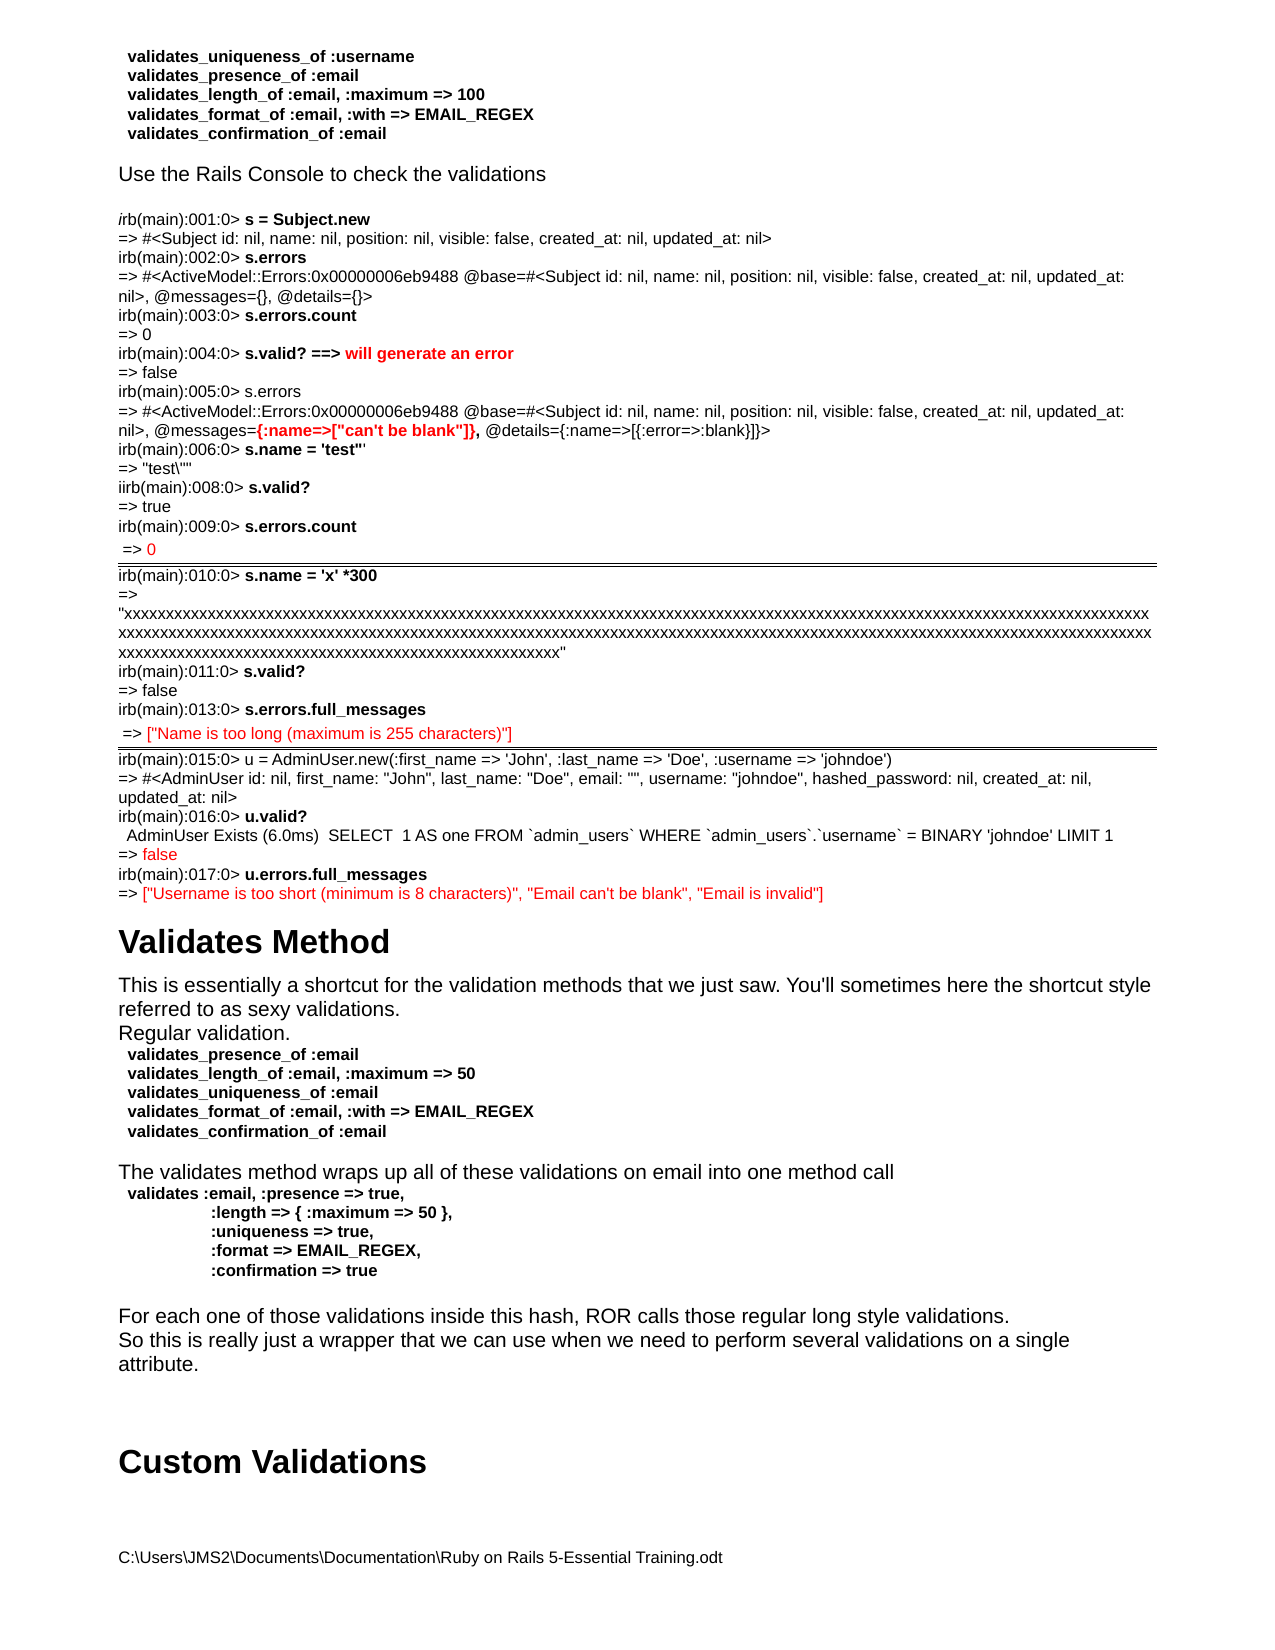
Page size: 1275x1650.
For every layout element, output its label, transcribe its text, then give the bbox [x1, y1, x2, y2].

subtitle validates :email, :presence => true, :length => { :maximum => 50 }, [118, 1184, 1157, 1222]
text => ["Username is too short (minimum is 8 characters)", "Email can't be blank", "Email is invalid"] [118, 883, 1157, 903]
text validates_presence_of :email validates_length_of :email, :maximum => 50 [118, 1045, 1157, 1083]
text => true [118, 497, 1157, 516]
text => ["Name is too long (maximum is 255 characters)"] [118, 719, 1157, 747]
subtitle :uniqueness => true, :format => EMAIL_REGEX, :confirmation => true [118, 1222, 1157, 1279]
text => "xxxxxxxxxxxxxxxxxxxxxxxxxxxxxxxxxxxxxxxxxxxxxxxxxxxxxxxxxxxxxxxxxxxxxxxxxxxxxxxxxxxxxxxxxxxxxxxxxxxxxxxxxxxxxxxxxxxxxxxxxxxxxxxxxxxxxxxxxxxxxxxxxxxxxxxxxxxxxxxxxxxxxxxxxxxxxxxxxxxxxxxxxxxxxxxxxxxxxxxxxxxxxxxxxxxxxxxxxxxxxxxxxxxxxxxxxxxxxxxxxxxxxxxxxxxxxxxxxxxxxxxxxxxxxxxxxxxxxxxxxxxxxxxxxxxxxxxxxxxx" [118, 585, 1157, 662]
text So this is really just a wrapper that we can use when we need to perform several validations on a single attribute. [118, 1327, 1157, 1375]
text irb(main):017:0> u.errors.full_messages [118, 864, 1157, 883]
subtitle validates_uniqueness_of :username validates_presence_of :email validates_length_of :email, :maximum => 100 validates_format_of :email, :with => EMAIL_REGEX validates_confirmation_of :email [118, 47, 1157, 143]
text => false [118, 845, 1157, 864]
text => 0 [118, 536, 1157, 563]
text => false [118, 681, 1157, 700]
text iirb(main):008:0> s.valid? [118, 478, 1157, 497]
text irb(main):005:0> s.errors [118, 382, 1157, 401]
text => #<AdminUser id: nil, first_name: "John", last_name: "Doe", email: "", username: "johndoe", hashed_password: nil, created_at: nil, updated_at: nil> [118, 768, 1157, 807]
text => 0 [118, 325, 1157, 344]
text irb(main):015:0> u = AdminUser.new(:first_name => 'John', :last_name => 'Doe', :username => 'johndoe') [118, 750, 1157, 768]
text => #<Subject id: nil, name: nil, position: nil, visible: false, created_at: nil, updated_at: nil> [118, 229, 1157, 248]
text This is essentially a shortcut for the validation methods that we just saw. You'll sometimes here the shortcut style referred to as sexy validations. [118, 973, 1157, 1021]
subtitle Validates Method [118, 922, 1157, 960]
subtitle Custom Validations [118, 1442, 1157, 1481]
text Regular validation. [118, 1021, 1157, 1045]
text irb(main):002:0> s.errors [118, 248, 1157, 267]
text Use the Rails Console to check the validations [118, 162, 1157, 186]
text irb(main):013:0> s.errors.full_messages [118, 700, 1157, 719]
text irb(main):016:0> u.valid? [118, 807, 1157, 826]
text irb(main):001:0> s = Subject.new [118, 210, 1157, 229]
text => "test\"" [118, 459, 1157, 478]
text AdminUser Exists (6.0ms) SELECT 1 AS one FROM `admin_users` WHERE `admin_users`.`username` = BINARY 'johndoe' LIMIT 1 [118, 826, 1157, 845]
text irb(main):011:0> s.valid? [118, 662, 1157, 681]
text => #<ActiveModel::Errors:0x00000006eb9488 @base=#<Subject id: nil, name: nil, position: nil, visible: false, created_at: nil, updated_at: nil>, @messages={:name=>["can't be blank"]}, @details={:name=>[{:error=>:blank}]}> [118, 401, 1157, 440]
text => false [118, 363, 1157, 382]
text irb(main):006:0> s.name = 'test"' [118, 440, 1157, 459]
text irb(main):003:0> s.errors.count [118, 306, 1157, 325]
text The validates method wraps up all of these validations on email into one method call [118, 1160, 1157, 1184]
text irb(main):010:0> s.name = 'x' *300 [118, 567, 1157, 585]
text For each one of those validations inside this hash, ROR calls those regular long style validations. [118, 1303, 1157, 1327]
text => #<ActiveModel::Errors:0x00000006eb9488 @base=#<Subject id: nil, name: nil, position: nil, visible: false, created_at: nil, updated_at: nil>, @messages={}, @details={}> [118, 267, 1157, 306]
text irb(main):004:0> s.valid? ==> will generate an error [118, 344, 1157, 363]
text validates_uniqueness_of :email validates_format_of :email, :with => EMAIL_REGEX validates_confirmation_of :email [118, 1083, 1157, 1141]
text irb(main):009:0> s.errors.count [118, 516, 1157, 536]
